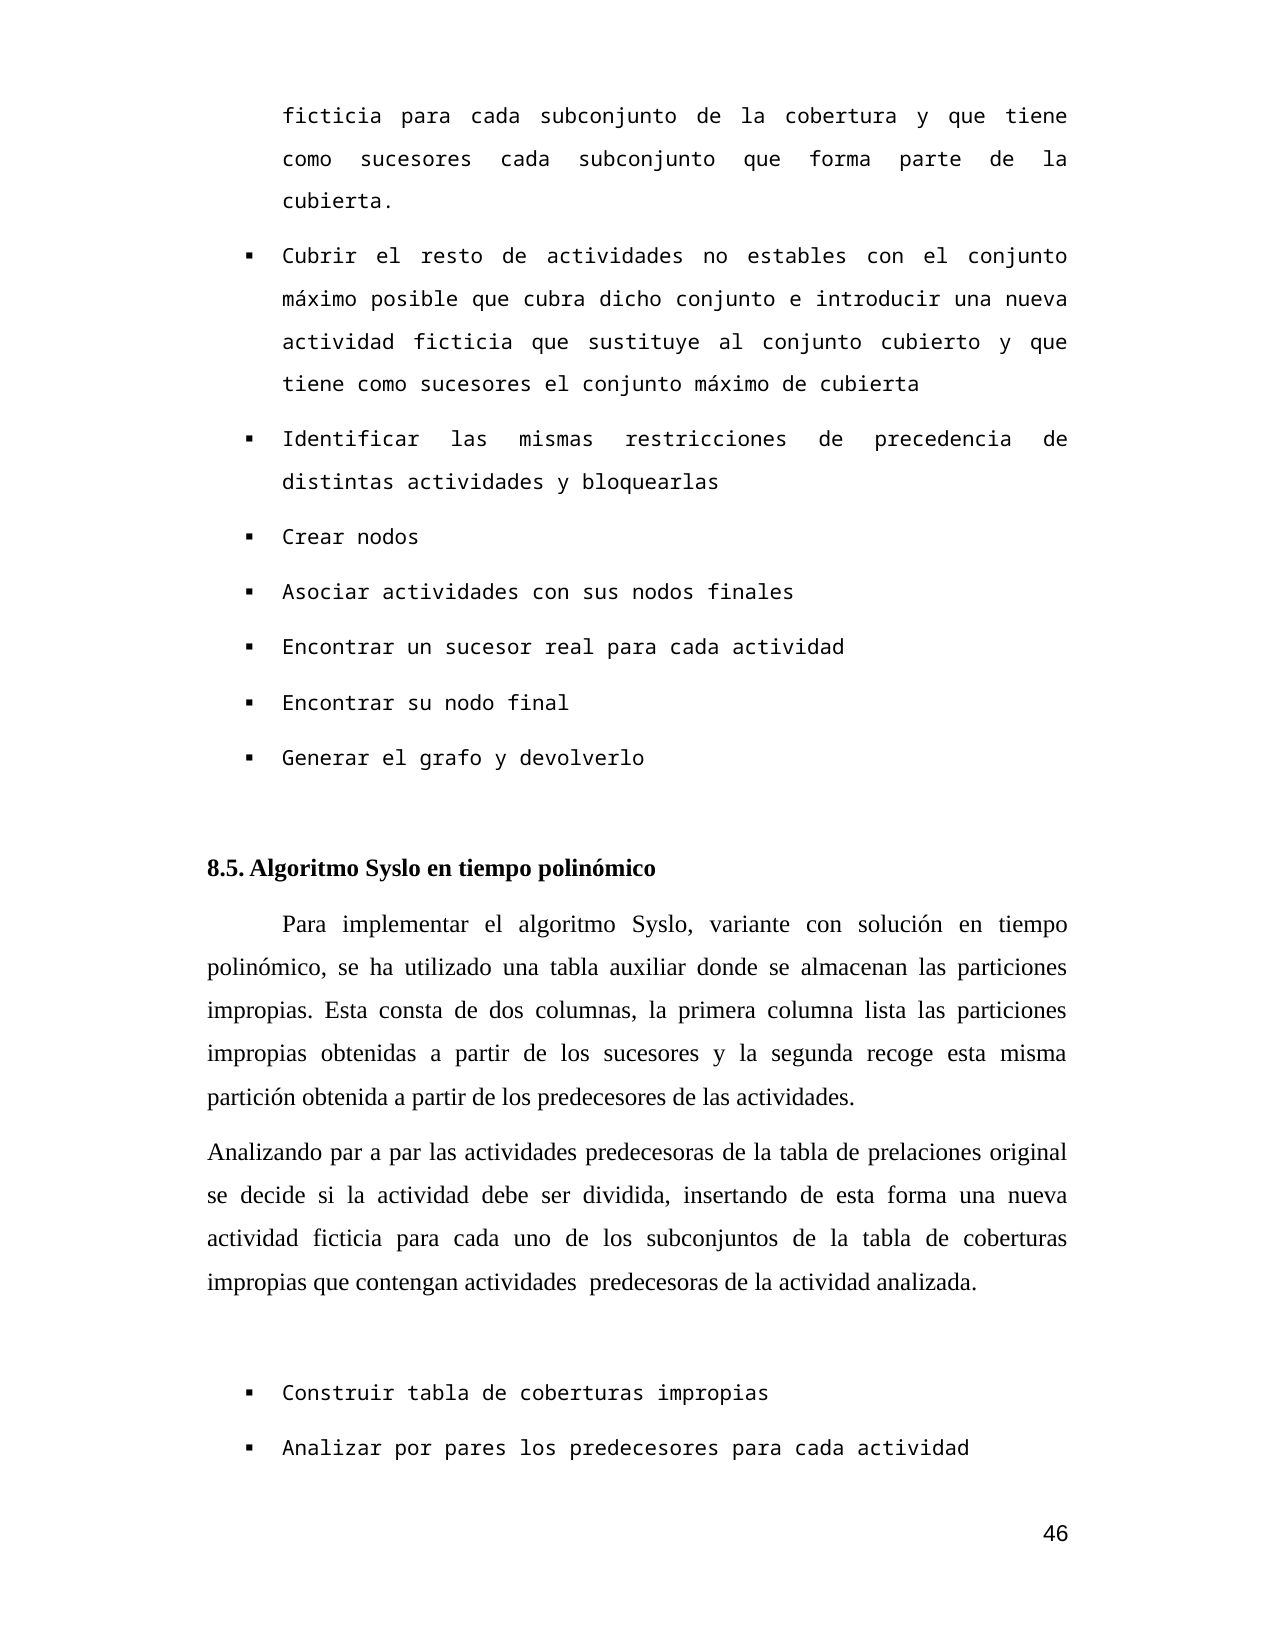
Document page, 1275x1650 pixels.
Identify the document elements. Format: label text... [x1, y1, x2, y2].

text Analizando par a par las actividades predecesoras de la tabla de prelaciones original se decide si la actividad debe ser dividida, insertando de esta forma una nueva actividad ficticia para cada uno de los subconjuntos de la tabla de coberturas impropias que contengan actividades predecesoras de la actividad analizada. [207, 1137, 1068, 1295]
list Construir tabla de coberturas impropias [244, 1378, 1068, 1406]
list Cubrir el resto de actividades no estables con el conjunto máximo posible que cubra dicho conjunto e introducir una nueva actividad ficticia que sustituye al conjunto cubierto y que tiene como sucesores el conjunto máximo de cubierta [244, 242, 1068, 398]
list Analizar por pares los predecesores para cada actividad [244, 1433, 1068, 1461]
list Encontrar su nodo final [244, 688, 1068, 716]
text 8.5. Algoritmo Syslo en tiempo polinómico [207, 853, 1068, 882]
list Identificar las mismas restricciones de precedencia de distintas actividades y bloquearlas [244, 424, 1068, 496]
list Encontrar un sucesor real para cada actividad [244, 632, 1068, 661]
list Crear nodos [244, 522, 1068, 551]
list ficticia para cada subconjunto de la cobertura y que tiene como sucesores cada subconjunto que forma parte de la cubierta. [244, 101, 1068, 215]
list Asociar actividades con sus nodos finales [244, 577, 1068, 606]
text Para implementar el algoritmo Syslo, variante con solución en tiempo polinómico, se ha utilizado una tabla auxiliar donde se almacenan las particiones impropias. Esta consta de dos columnas, la primera columna lista las particiones impropias obtenidas a partir de los sucesores y la segunda recoge esta misma partición obtenida a partir de los predecesores de las actividades. [207, 909, 1068, 1110]
list Generar el grafo y devolverlo [244, 743, 1068, 771]
